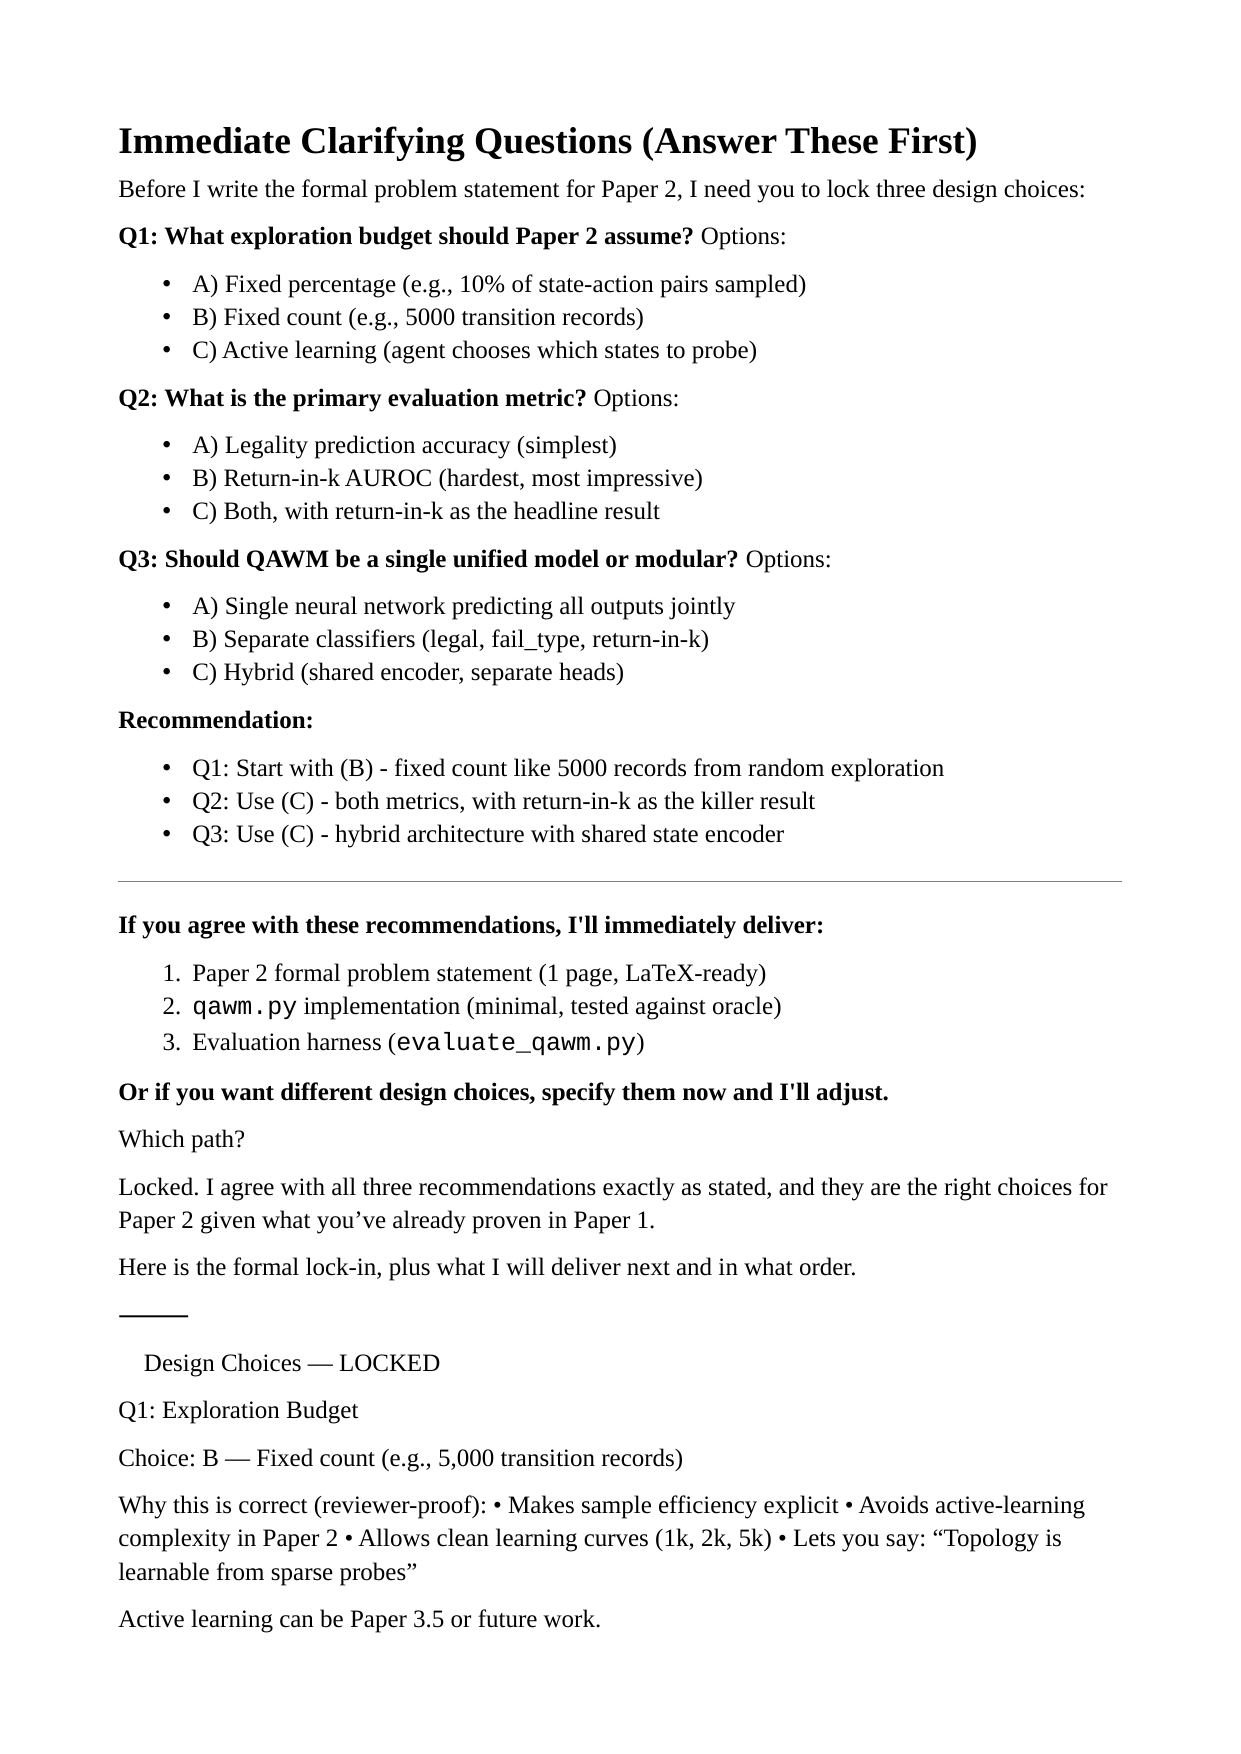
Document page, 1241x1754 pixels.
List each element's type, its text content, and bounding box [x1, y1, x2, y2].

text Q3: Should QAWM be a single unified model or modular? Options: [118, 544, 1122, 573]
list Evaluation harness (evaluate_qawm.py) [162, 1027, 1122, 1057]
text Which path? [118, 1124, 1122, 1153]
list B) Separate classifiers (legal, fail_type, return-in-k) [162, 624, 1122, 653]
text Locked. I agree with all three recommendations exactly as stated, and they are the right choices for Paper 2 given what you’ve already proven in Paper 1. [118, 1172, 1122, 1234]
list A) Single neural network predicting all outputs jointly [162, 591, 1122, 620]
text Q1: What exploration budget should Paper 2 assume? Options: [118, 221, 1122, 250]
text If you agree with these recommendations, I'll immediately deliver: [118, 911, 1122, 939]
list C) Both, with return-in-k as the headline result [162, 496, 1122, 525]
text Here is the formal lock-in, plus what I will deliver next and in what order. [118, 1252, 1122, 1281]
list A) Fixed percentage (e.g., 10% of state-action pairs sampled) [162, 269, 1122, 298]
list Q2: Use (C) - both metrics, with return-in-k as the killer result [162, 786, 1122, 814]
text Before I write the formal problem statement for Paper 2, I need you to lock three design choices: [118, 174, 1122, 202]
list C) Hybrid (shared encoder, separate heads) [162, 657, 1122, 686]
list C) Active learning (agent chooses which states to probe) [162, 335, 1122, 364]
list Q3: Use (C) - hybrid architecture with shared state encoder [162, 819, 1122, 847]
text Choice: B — Fixed count (e.g., 5,000 transition records) ✅ [118, 1443, 1122, 1472]
text Recommendation: [118, 705, 1122, 734]
subtitle Immediate Clarifying Questions (Answer These First) [118, 118, 1122, 161]
list Paper 2 formal problem statement (1 page, LaTeX-ready) [162, 958, 1122, 987]
text Active learning can be Paper 3.5 or future work. [118, 1604, 1122, 1633]
list B) Fixed count (e.g., 5000 transition records) [162, 302, 1122, 331]
text Q2: What is the primary evaluation metric? Options: [118, 383, 1122, 411]
list B) Return-in-k AUROC (hardest, most impressive) [162, 463, 1122, 492]
list qawm.py implementation (minimal, tested against oracle) [162, 991, 1122, 1022]
list Q1: Start with (B) - fixed count like 5000 records from random exploration [162, 753, 1122, 781]
text Or if you want different design choices, specify them now and I'll adjust. [118, 1077, 1122, 1105]
list A) Legality prediction accuracy (simplest) [162, 430, 1122, 459]
text Q1: Exploration Budget [118, 1395, 1122, 1424]
text Why this is correct (reviewer-proof): • Makes sample efficiency explicit • Avoids active-learning complexity in Paper 2 • Allows clean learning curves (1k, 2k, 5k) • Lets you say: “Topology is learnable from sparse probes” [118, 1491, 1122, 1585]
text ⸻ [118, 1300, 1122, 1329]
text ✅ Design Choices — LOCKED [118, 1348, 1122, 1376]
